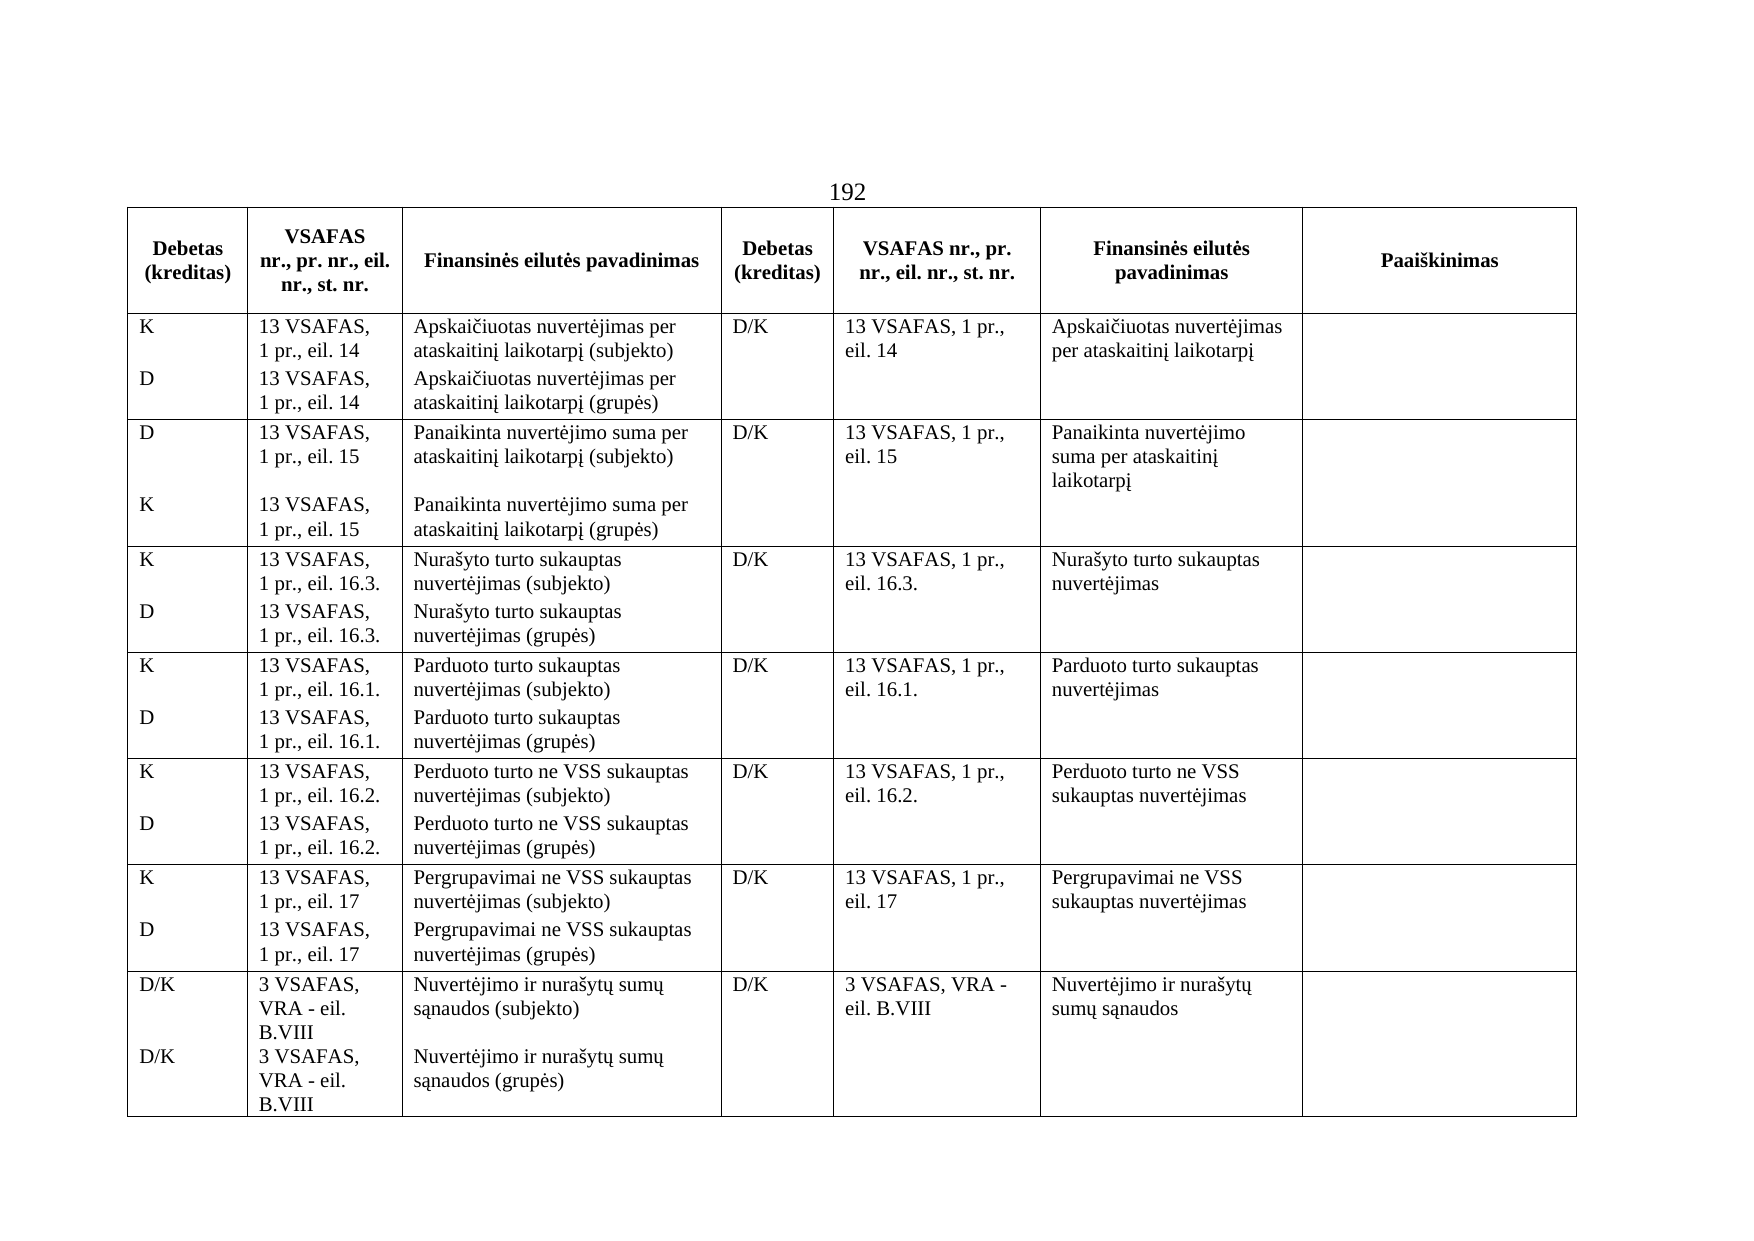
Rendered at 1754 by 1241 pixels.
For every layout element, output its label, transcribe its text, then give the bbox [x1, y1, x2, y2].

table_cell [834, 599, 1040, 652]
table_header Debetas (kreditas) [722, 208, 833, 313]
table_cell [1303, 653, 1576, 705]
table_cell K [128, 493, 247, 546]
table_cell Nurašyto turto sukauptas nuvertėjimas (subjekto) [403, 547, 721, 599]
table_cell Panaikinta nuvertėjimo suma per ataskaitinį laikotarpį (subjekto) [403, 420, 721, 492]
table_cell D [128, 811, 247, 864]
table_cell [834, 493, 1040, 546]
table_cell [834, 811, 1040, 864]
table_cell Pergrupavimai ne VSS sukauptas nuvertėjimas (subjekto) [403, 865, 721, 917]
table_cell Parduoto turto sukauptas nuvertėjimas [1041, 653, 1302, 705]
table_cell [722, 1044, 833, 1116]
table_cell [834, 366, 1040, 419]
table_cell 13 VSAFAS, 1 pr., eil. 15 [248, 420, 402, 492]
table_cell [1041, 366, 1302, 419]
table_cell K [128, 865, 247, 917]
table_cell [722, 705, 833, 758]
table_cell [1303, 705, 1576, 758]
table_cell D/K [722, 972, 833, 1044]
table_cell [1303, 366, 1576, 419]
table_cell Perduoto turto ne VSS sukauptas nuvertėjimas (subjekto) [403, 759, 721, 811]
table_cell 13 VSAFAS, 1 pr., eil. 15 [248, 493, 402, 546]
table_cell [1303, 493, 1576, 546]
table_cell [834, 918, 1040, 971]
table_cell 13 VSAFAS, 1 pr., eil. 17 [248, 865, 402, 917]
table_cell 13 VSAFAS, 1 pr., eil. 16.3. [248, 599, 402, 652]
table_cell 3 VSAFAS, VRA - eil. B.VIII [248, 1044, 402, 1116]
table_cell D/K [722, 865, 833, 917]
table_header VSAFAS nr., pr. nr., eil. nr., st. nr. [834, 208, 1040, 313]
table_cell [1041, 918, 1302, 971]
table_header Paaiškinimas [1303, 208, 1576, 313]
table_cell [1303, 972, 1576, 1044]
table_cell [1041, 705, 1302, 758]
table_cell Perduoto turto ne VSS sukauptas nuvertėjimas (grupės) [403, 811, 721, 864]
table_cell Nuvertėjimo ir nurašytų sumų sąnaudos [1041, 972, 1302, 1044]
table_cell 13 VSAFAS, 1 pr., eil. 17 [248, 918, 402, 971]
table_cell 13 VSAFAS, 1 pr., eil. 16.3. [834, 547, 1040, 599]
table_cell 13 VSAFAS, 1 pr., eil. 15 [834, 420, 1040, 492]
table_cell 13 VSAFAS, 1 pr., eil. 14 [248, 314, 402, 366]
table_cell 13 VSAFAS, 1 pr., eil. 14 [834, 314, 1040, 366]
table_cell D/K [722, 314, 833, 366]
table_cell Parduoto turto sukauptas nuvertėjimas (subjekto) [403, 653, 721, 705]
table_cell [1303, 865, 1576, 917]
table_cell [1041, 811, 1302, 864]
table_cell Apskaičiuotas nuvertėjimas per ataskaitinį laikotarpį (grupės) [403, 366, 721, 419]
table_header Finansinės eilutės pavadinimas [1041, 208, 1302, 313]
table_cell Nurašyto turto sukauptas nuvertėjimas [1041, 547, 1302, 599]
table_cell D [128, 420, 247, 492]
table_cell K [128, 547, 247, 599]
table_cell D/K [722, 759, 833, 811]
table_cell [834, 1044, 1040, 1116]
table_cell Nuvertėjimo ir nurašytų sumų sąnaudos (grupės) [403, 1044, 721, 1116]
table_cell 13 VSAFAS, 1 pr., eil. 16.1. [834, 653, 1040, 705]
table_cell 13 VSAFAS, 1 pr., eil. 16.2. [248, 811, 402, 864]
table_cell K [128, 759, 247, 811]
table_cell D/K [722, 547, 833, 599]
table_cell 13 VSAFAS, 1 pr., eil. 16.1. [248, 653, 402, 705]
table_cell 13 VSAFAS, 1 pr., eil. 17 [834, 865, 1040, 917]
table_cell Panaikinta nuvertėjimo suma per ataskaitinį laikotarpį [1041, 420, 1302, 492]
table_cell Nuvertėjimo ir nurašytų sumų sąnaudos (subjekto) [403, 972, 721, 1044]
table_cell [1041, 1044, 1302, 1116]
table_cell [1303, 1044, 1576, 1116]
table_cell [1041, 599, 1302, 652]
table_cell [722, 366, 833, 419]
table_cell [1303, 759, 1576, 811]
table_cell Apskaičiuotas nuvertėjimas per ataskaitinį laikotarpį (subjekto) [403, 314, 721, 366]
table_cell D [128, 599, 247, 652]
table_cell Parduoto turto sukauptas nuvertėjimas (grupės) [403, 705, 721, 758]
table_cell [834, 705, 1040, 758]
table_cell [722, 811, 833, 864]
table_cell Perduoto turto ne VSS sukauptas nuvertėjimas [1041, 759, 1302, 811]
table_cell D [128, 705, 247, 758]
table_cell [1303, 599, 1576, 652]
table_cell K [128, 314, 247, 366]
table_header Finansinės eilutės pavadinimas [403, 208, 721, 313]
table_cell [1303, 811, 1576, 864]
table_cell 13 VSAFAS, 1 pr., eil. 14 [248, 366, 402, 419]
table_cell D [128, 918, 247, 971]
table_cell 3 VSAFAS, VRA - eil. B.VIII [834, 972, 1040, 1044]
table_cell [1303, 314, 1576, 366]
table_header VSAFAS nr., pr. nr., eil. nr., st. nr. [248, 208, 402, 313]
table_cell 3 VSAFAS, VRA - eil. B.VIII [248, 972, 402, 1044]
table_cell [1303, 420, 1576, 492]
table_cell Pergrupavimai ne VSS sukauptas nuvertėjimas [1041, 865, 1302, 917]
table_cell D/K [722, 420, 833, 492]
table_cell [1303, 547, 1576, 599]
table_cell 13 VSAFAS, 1 pr., eil. 16.1. [248, 705, 402, 758]
table_cell D/K [128, 1044, 247, 1116]
table_cell [1041, 493, 1302, 546]
table_cell Panaikinta nuvertėjimo suma per ataskaitinį laikotarpį (grupės) [403, 493, 721, 546]
table_cell Apskaičiuotas nuvertėjimas per ataskaitinį laikotarpį [1041, 314, 1302, 366]
table_cell Nurašyto turto sukauptas nuvertėjimas (grupės) [403, 599, 721, 652]
table_cell [722, 493, 833, 546]
table_cell 13 VSAFAS, 1 pr., eil. 16.2. [248, 759, 402, 811]
table_cell K [128, 653, 247, 705]
table_cell 13 VSAFAS, 1 pr., eil. 16.2. [834, 759, 1040, 811]
table_cell D/K [722, 653, 833, 705]
table_cell Pergrupavimai ne VSS sukauptas nuvertėjimas (grupės) [403, 918, 721, 971]
table_cell 13 VSAFAS, 1 pr., eil. 16.3. [248, 547, 402, 599]
table_cell [1303, 918, 1576, 971]
table_header Debetas (kreditas) [128, 208, 247, 313]
table_cell [722, 599, 833, 652]
table_cell D/K [128, 972, 247, 1044]
table_cell [722, 918, 833, 971]
table_cell D [128, 366, 247, 419]
